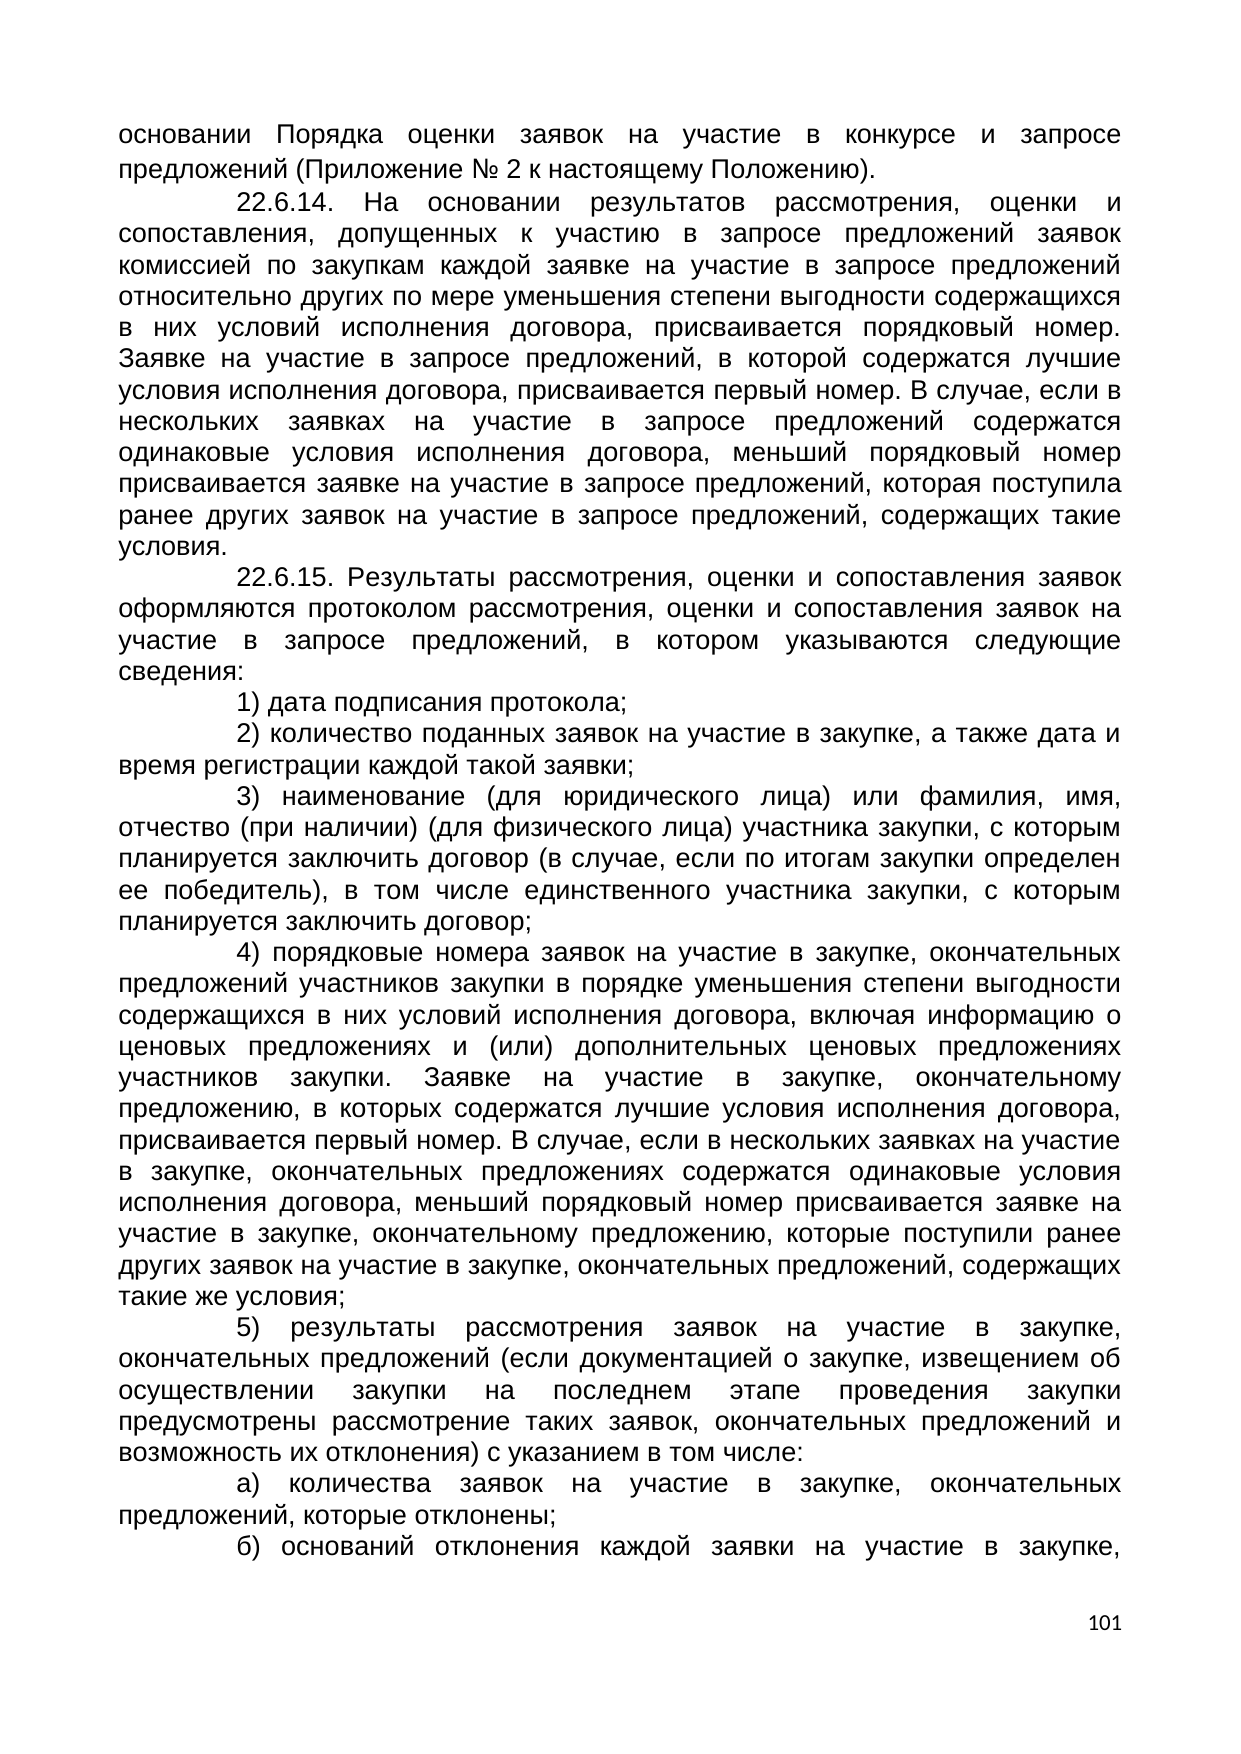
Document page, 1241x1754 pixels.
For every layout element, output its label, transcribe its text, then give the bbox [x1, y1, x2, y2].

text основании Порядка оценки заявок на участие в конкурсе и запросе предложений (Приложение № 2 к настоящему Положению). [118, 118, 1122, 186]
text 5) результаты рассмотрения заявок на участие в закупке, окончательных предложений (если документацией о закупке, извещением об осуществлении закупки на последнем этапе проведения закупки предусмотрены рассмотрение таких заявок, окончательных предложений и возможность их отклонения) с указанием в том числе: [118, 1311, 1122, 1467]
text 2) количество поданных заявок на участие в закупке, а также дата и время регистрации каждой такой заявки; [118, 717, 1122, 780]
text а) количества заявок на участие в закупке, окончательных предложений, которые отклонены; [118, 1467, 1122, 1530]
text б) оснований отклонения каждой заявки на участие в закупке, [118, 1530, 1122, 1561]
text 4) порядковые номера заявок на участие в закупке, окончательных предложений участников закупки в порядке уменьшения степени выгодности содержащихся в них условий исполнения договора, включая информацию о ценовых предложениях и (или) дополнительных ценовых предложениях участников закупки. Заявке на участие в закупке, окончательному предложению, в которых содержатся лучшие условия исполнения договора, присваивается первый номер. В случае, если в нескольких заявках на участие в закупке, окончательных предложениях содержатся одинаковые условия исполнения договора, меньший порядковый номер присваивается заявке на участие в закупке, окончательному предложению, которые поступили ранее других заявок на участие в закупке, окончательных предложений, содержащих такие же условия; [118, 936, 1122, 1311]
text 3) наименование (для юридического лица) или фамилия, имя, отчество (при наличии) (для физического лица) участника закупки, с которым планируется заключить договор (в случае, если по итогам закупки определен ее победитель), в том числе единственного участника закупки, с которым планируется заключить договор; [118, 780, 1122, 936]
text 22.6.14. На основании результатов рассмотрения, оценки и сопоставления, допущенных к участию в запросе предложений заявок комиссией по закупкам каждой заявке на участие в запросе предложений относительно других по мере уменьшения степени выгодности содержащихся в них условий исполнения договора, присваивается порядковый номер. Заявке на участие в запросе предложений, в которой содержатся лучшие условия исполнения договора, присваивается первый номер. В случае, если в нескольких заявках на участие в запросе предложений содержатся одинаковые условия исполнения договора, меньший порядковый номер присваивается заявке на участие в запросе предложений, которая поступила ранее других заявок на участие в запросе предложений, содержащих такие условия. [118, 186, 1122, 561]
text 22.6.15. Результаты рассмотрения, оценки и сопоставления заявок оформляются протоколом рассмотрения, оценки и сопоставления заявок на участие в запросе предложений, в котором указываются следующие сведения: [118, 561, 1122, 686]
text 1) дата подписания протокола; [118, 686, 1122, 717]
